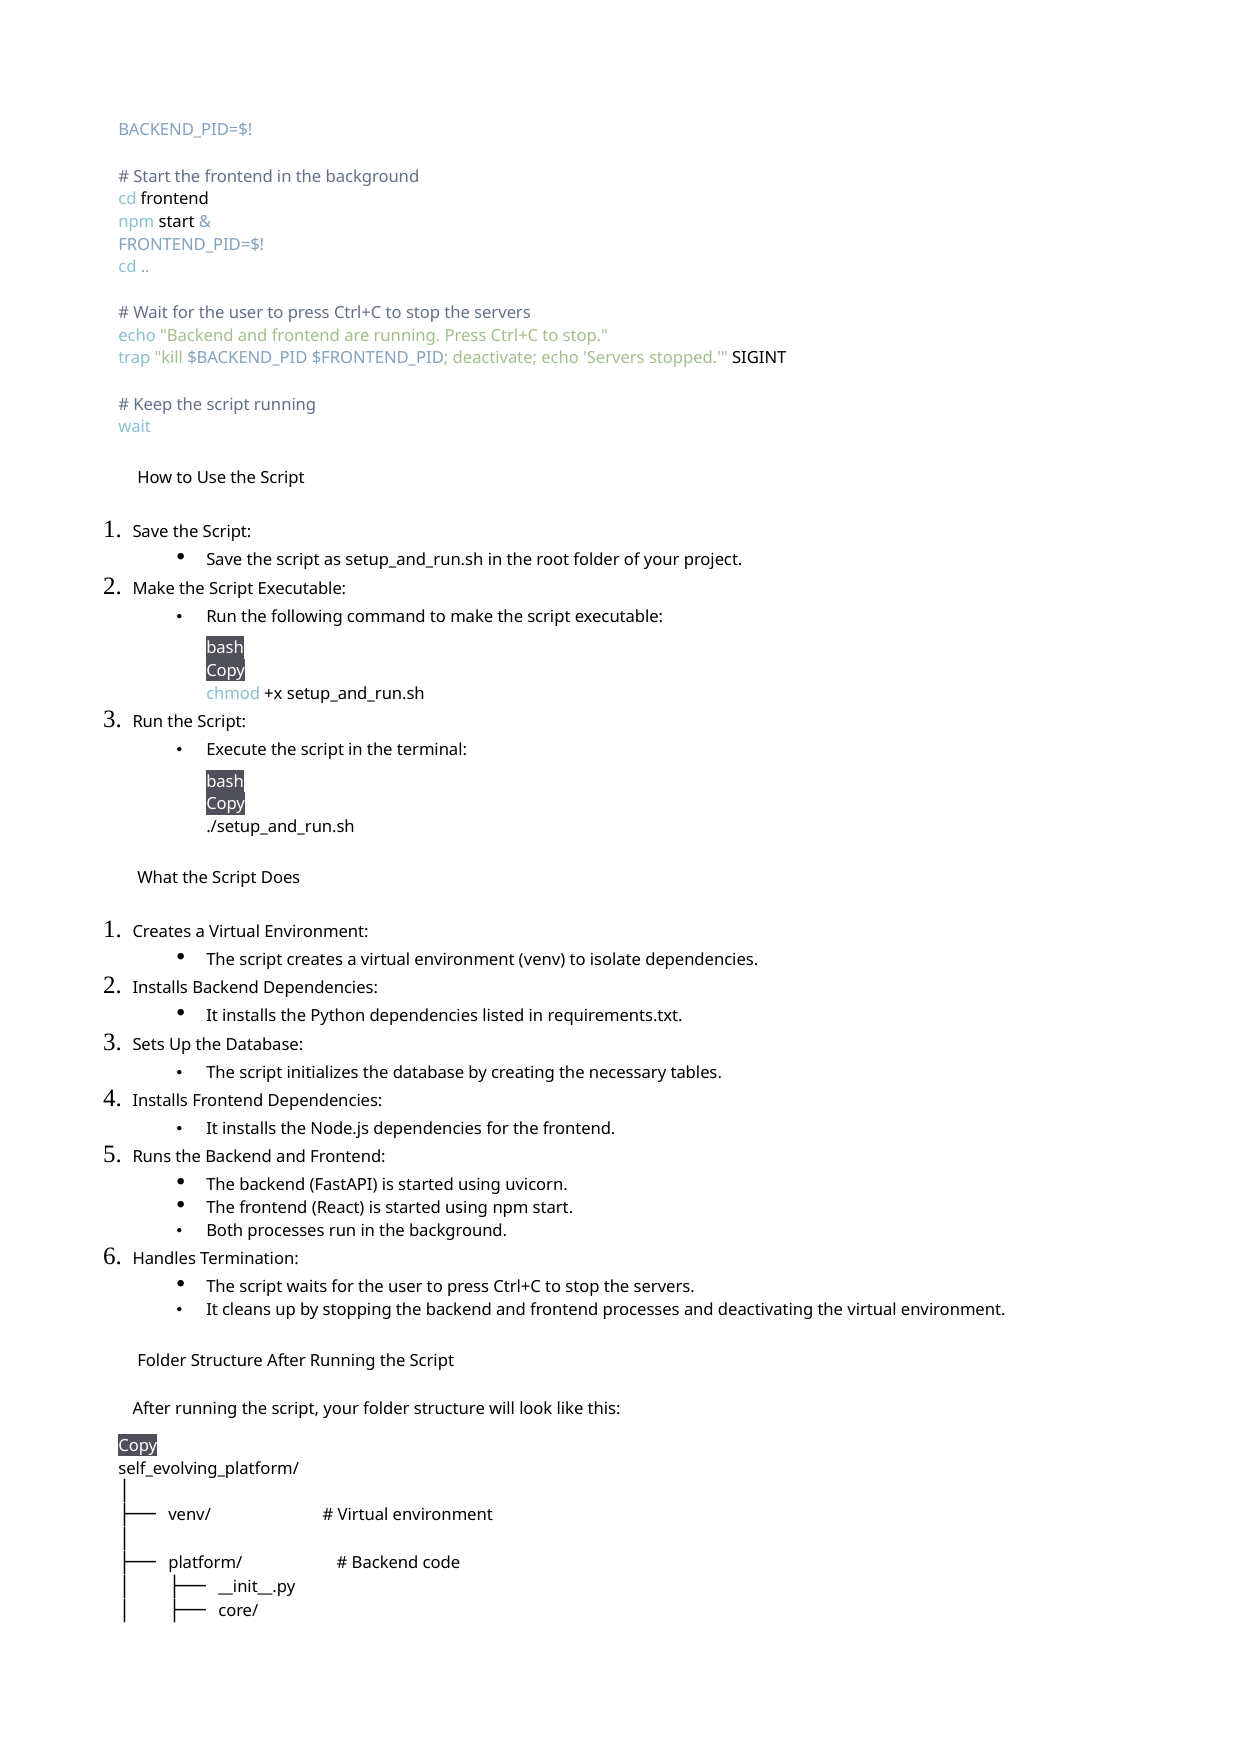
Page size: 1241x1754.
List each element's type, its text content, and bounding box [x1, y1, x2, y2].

text # Wait for the user to press Ctrl+C to stop the servers [118, 301, 1122, 324]
subtitle Folder Structure After Running the Script [137, 1349, 1122, 1372]
list The script waits for the user to press Ctrl+C to stop the servers. [176, 1275, 1122, 1298]
list ./setup_and_run.sh [176, 815, 1122, 837]
list Handles Termination: [118, 1241, 1122, 1270]
text │ ├── core/ [118, 1598, 1122, 1622]
list Make the Script Executable: [118, 571, 1122, 599]
text trap "kill $BACKEND_PID $FRONTEND_PID; deactivate; echo 'Servers stopped.'" SIGINT [118, 346, 1122, 369]
text │ [118, 1479, 1122, 1503]
list It installs the Python dependencies listed in requirements.txt. [176, 1004, 1122, 1027]
text FRONTEND_PID=$! [118, 232, 1122, 255]
list Run the following command to make the script executable: [176, 604, 1122, 627]
text After running the script, your folder structure will look like this: [132, 1397, 1122, 1420]
text cd frontend [118, 187, 1122, 209]
subtitle What the Script Does [137, 866, 1122, 888]
list Both processes run in the background. [176, 1219, 1122, 1241]
list The script creates a virtual environment (venv) to isolate dependencies. [176, 947, 1122, 970]
text ├── platform/ # Backend code [118, 1550, 1122, 1574]
subtitle How to Use the Script [137, 466, 1122, 489]
list The script initializes the database by creating the necessary tables. [176, 1060, 1122, 1083]
list bash [176, 769, 1122, 792]
list Installs Backend Dependencies: [118, 970, 1122, 999]
text BACKEND_PID=$! [118, 118, 1122, 141]
list Creates a Virtual Environment: [118, 914, 1122, 943]
text cd .. [118, 255, 1122, 277]
list Copy [176, 659, 1122, 681]
text ├── venv/ # Virtual environment [118, 1503, 1122, 1527]
text # Start the frontend in the background [118, 164, 1122, 187]
list It cleans up by stopping the backend and frontend processes and deactivating the virtual environment. [176, 1298, 1122, 1321]
text echo "Backend and frontend are running. Press Ctrl+C to stop." [118, 324, 1122, 346]
list Save the Script: [118, 514, 1122, 543]
list Save the script as setup_and_run.sh in the root folder of your project. [176, 548, 1122, 571]
list Copy [176, 792, 1122, 815]
text npm start & [118, 209, 1122, 232]
list The backend (FastAPI) is started using uvicorn. [176, 1172, 1122, 1196]
list The frontend (React) is started using npm start. [176, 1196, 1122, 1219]
text │ [118, 1527, 124, 1550]
text wait [118, 415, 1122, 438]
text self_evolving_platform/ [118, 1456, 1122, 1479]
text │ ├── __init__.py [118, 1574, 1122, 1598]
text │ [125, 1527, 1122, 1550]
list Runs the Backend and Frontend: [118, 1139, 1122, 1168]
list chmod +x setup_and_run.sh [176, 681, 1122, 704]
text Copy [118, 1434, 1122, 1456]
list Sets Up the Database: [118, 1027, 1122, 1056]
list Installs Frontend Dependencies: [118, 1083, 1122, 1112]
list Execute the script in the terminal: [176, 737, 1122, 760]
list Run the Script: [118, 704, 1122, 733]
list bash [176, 636, 1122, 659]
text # Keep the script running [118, 392, 1122, 415]
list It installs the Node.js dependencies for the frontend. [176, 1116, 1122, 1139]
